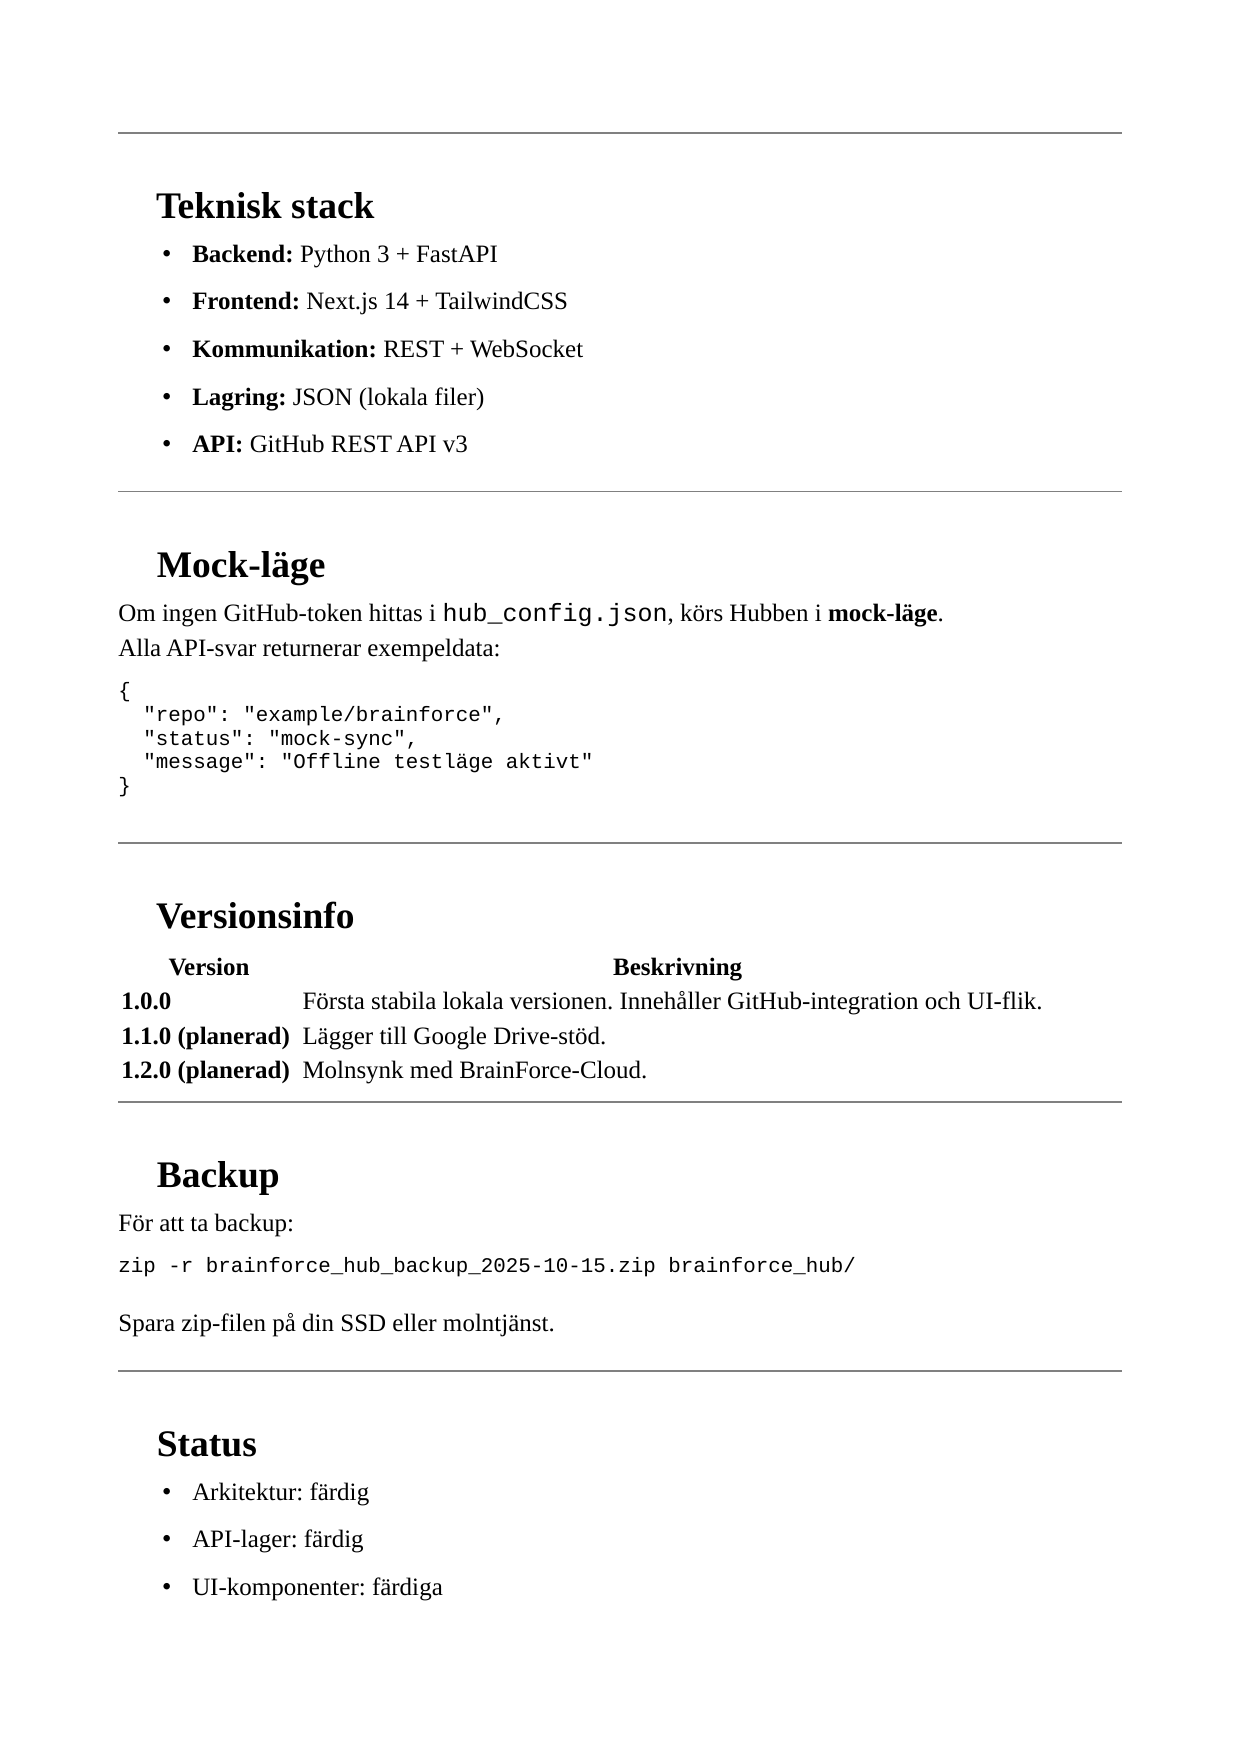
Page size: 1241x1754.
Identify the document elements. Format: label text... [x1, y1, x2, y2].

table_cell Molnsynk med BrainForce-Cloud. [299, 1053, 1056, 1087]
list Kommunikation: REST + WebSocket [162, 334, 1122, 363]
text För att ta backup: [118, 1208, 1122, 1237]
text "message": "Offline testläge aktivt" [118, 751, 1122, 775]
table_cell 1.0.0 [118, 983, 299, 1018]
subtitle 💾 Backup [118, 1152, 1122, 1195]
subtitle 🧠 Teknisk stack [118, 183, 1122, 226]
list Frontend: Next.js 14 + TailwindCSS [162, 286, 1122, 315]
table_header Version [118, 949, 299, 983]
list Arkitektur: färdig [162, 1477, 1122, 1506]
list API: GitHub REST API v3 [162, 429, 1122, 458]
text { [118, 680, 1122, 704]
table_cell 1.1.0 (planerad) [118, 1018, 299, 1052]
text zip -r brainforce_hub_backup_2025-10-15.zip brainforce_hub/ [118, 1255, 1122, 1279]
list UI-komponenter: färdiga [162, 1572, 1122, 1601]
subtitle 🪪 Versionsinfo [118, 893, 1122, 936]
subtitle 🧰 Mock-läge [118, 542, 1122, 585]
text "status": "mock-sync", [118, 728, 1122, 751]
table_cell Lägger till Google Drive-stöd. [299, 1018, 1056, 1052]
list API-lager: färdig [162, 1524, 1122, 1553]
subtitle ✅ Status [118, 1421, 1122, 1464]
table_header Beskrivning [299, 949, 1056, 983]
text "repo": "example/brainforce", [118, 704, 1122, 728]
table_cell 1.2.0 (planerad) [118, 1053, 299, 1087]
list Lagring: JSON (lokala filer) [162, 382, 1122, 410]
text Om ingen GitHub-token hittas i hub_config.json, körs Hubben i mock-läge. Alla API-svar returnerar exempeldata: [118, 598, 1122, 661]
text Spara zip-filen på din SSD eller molntjänst. [118, 1308, 1122, 1337]
table_cell Första stabila lokala versionen. Innehåller GitHub-integration och UI-flik. [299, 983, 1056, 1018]
text } [118, 775, 1122, 798]
list Backend: Python 3 + FastAPI [162, 239, 1122, 268]
